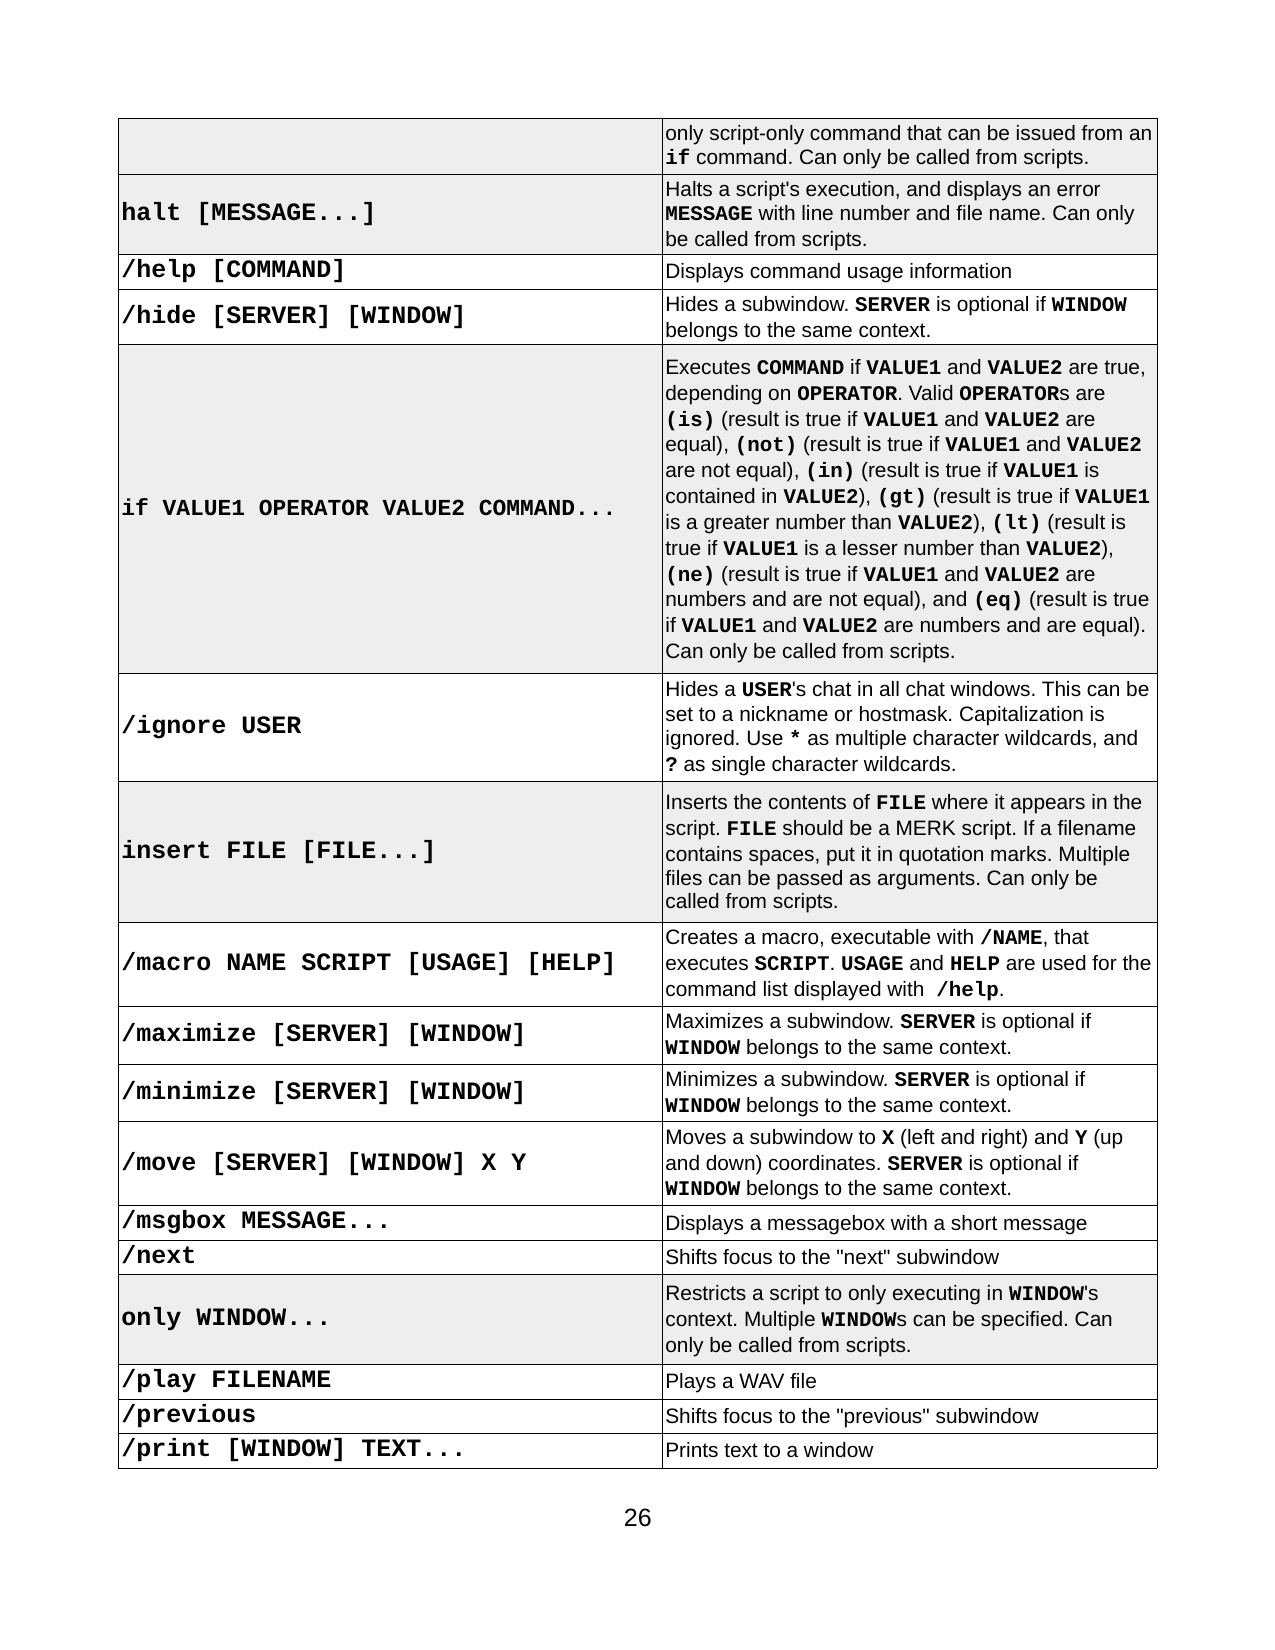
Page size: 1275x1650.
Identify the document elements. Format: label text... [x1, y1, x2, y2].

table_cell Halts a script's execution, and displays an error MESSAGE with line number and file name. Can only be called from scripts. [663, 175, 1157, 254]
table_cell /ignore USER [119, 674, 662, 781]
table_cell /move [SERVER] [WINDOW] X Y [119, 1122, 662, 1205]
table_cell only WINDOW... [119, 1275, 662, 1364]
table_cell Plays a WAV file [663, 1365, 1157, 1398]
table_cell /msgbox MESSAGE... [119, 1206, 662, 1239]
table_cell halt [MESSAGE...] [119, 175, 662, 254]
table_cell if VALUE1 OPERATOR VALUE2 COMMAND... [119, 345, 662, 673]
table_cell /print [WINDOW] TEXT... [119, 1434, 662, 1467]
table_cell [119, 119, 662, 174]
table_cell Minimizes a subwindow. SERVER is optional if WINDOW belongs to the same context. [663, 1065, 1157, 1121]
table_cell Restricts a script to only executing in WINDOW's context. Multiple WINDOWs can be specified. Can only be called from scripts. [663, 1275, 1157, 1364]
table_cell /previous [119, 1400, 662, 1433]
table_cell Moves a subwindow to X (left and right) and Y (up and down) coordinates. SERVER is optional if WINDOW belongs to the same context. [663, 1122, 1157, 1205]
table_cell Executes COMMAND if VALUE1 and VALUE2 are true, depending on OPERATOR. Valid OPERATORs are (is) (result is true if VALUE1 and VALUE2 are equal), (not) (result is true if VALUE1 and VALUE2 are not equal), (in) (result is true if VALUE1 is contained in VALUE2), (gt) (result is true if VALUE1 is a greater number than VALUE2), (lt) (result is true if VALUE1 is a lesser number than VALUE2), (ne) (result is true if VALUE1 and VALUE2 are numbers and are not equal), and (eq) (result is true if VALUE1 and VALUE2 are numbers and are equal). Can only be called from scripts. [663, 345, 1157, 673]
table_cell Maximizes a subwindow. SERVER is optional if WINDOW belongs to the same context. [663, 1007, 1157, 1063]
table_cell Displays command usage information [663, 255, 1157, 288]
table_cell Hides a subwindow. SERVER is optional if WINDOW belongs to the same context. [663, 290, 1157, 344]
table_cell Inserts the contents of FILE where it appears in the script. FILE should be a MERK script. If a filename contains spaces, put it in quotation marks. Multiple files can be passed as arguments. Can only be called from scripts. [663, 782, 1157, 922]
table_cell /next [119, 1241, 662, 1274]
table_cell /help [COMMAND] [119, 255, 662, 288]
table_cell Shifts focus to the "next" subwindow [663, 1241, 1157, 1274]
table_cell Prints text to a window [663, 1434, 1157, 1467]
table_cell /hide [SERVER] [WINDOW] [119, 290, 662, 344]
table_cell Shifts focus to the "previous" subwindow [663, 1400, 1157, 1433]
table_cell Hides a USER's chat in all chat windows. This can be set to a nickname or hostmask. Capitalization is ignored. Use * as multiple character wildcards, and ? as single character wildcards. [663, 674, 1157, 781]
table_cell /play FILENAME [119, 1365, 662, 1398]
table_cell insert FILE [FILE...] [119, 782, 662, 922]
table_cell /minimize [SERVER] [WINDOW] [119, 1065, 662, 1121]
table_cell /macro NAME SCRIPT [USAGE] [HELP] [119, 923, 662, 1006]
table_cell only script-only command that can be issued from an if command. Can only be called from scripts. [663, 119, 1157, 174]
table_cell /maximize [SERVER] [WINDOW] [119, 1007, 662, 1063]
table_cell Displays a messagebox with a short message [663, 1206, 1157, 1239]
table_cell Creates a macro, executable with /NAME, that executes SCRIPT. USAGE and HELP are used for the command list displayed with /help. [663, 923, 1157, 1006]
